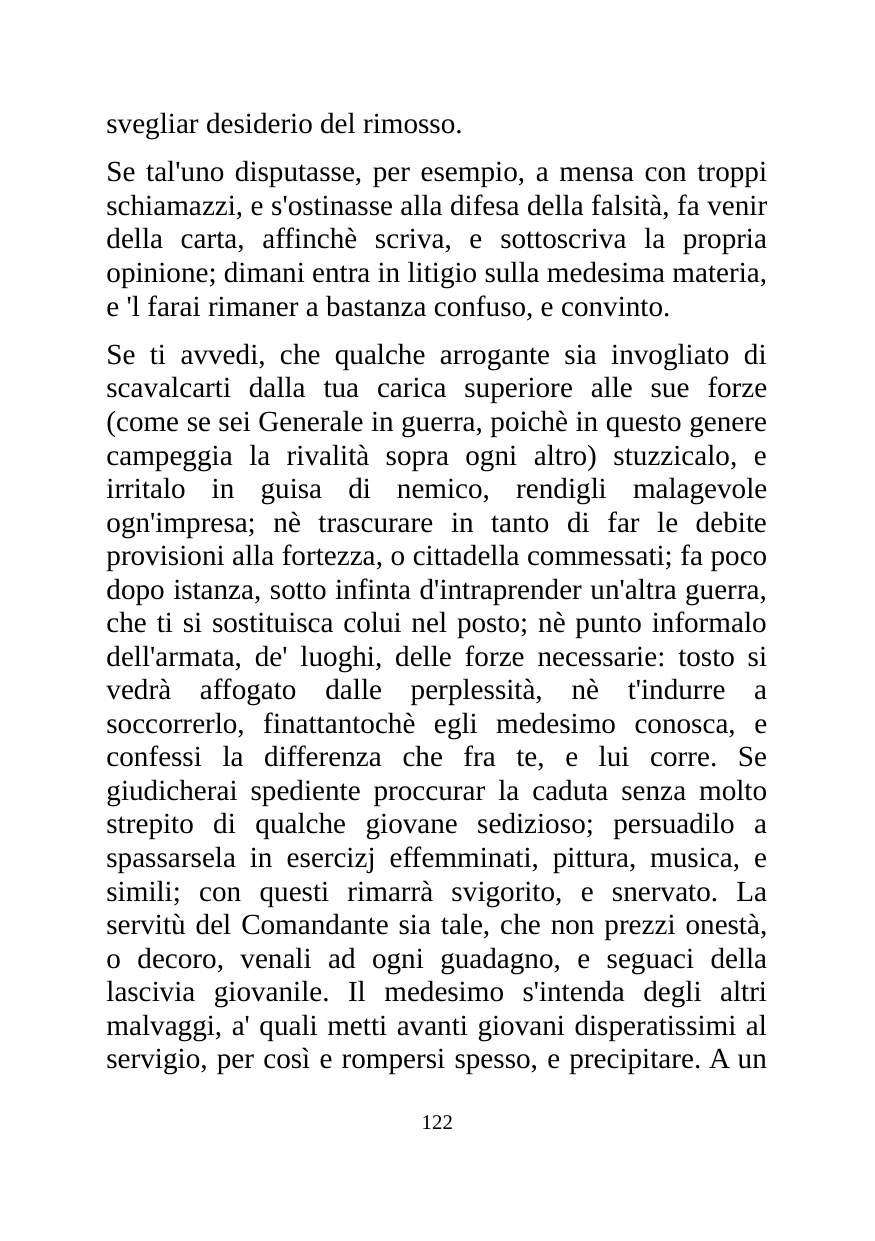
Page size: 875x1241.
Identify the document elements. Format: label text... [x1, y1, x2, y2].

text Se tal'uno disputasse, per esempio, a mensa con troppi schiamazzi, e s'ostinasse alla difesa della falsità, fa venir della carta, affinchè scriva, e sottoscriva la propria opinione; dimani entra in litigio sulla medesima materia, e 'l farai rimaner a bastanza confuso, e convinto. [106, 154, 768, 322]
text Se ti avvedi, che qualche arrogante sia invogliato di scavalcarti dalla tua carica superiore alle sue forze (come se sei Generale in guerra, poichè in questo genere campeggia la rivalità sopra ogni altro) stuzzicalo, e irritalo in guisa di nemico, rendigli malagevole ogn'impresa; nè trascurare in tanto di far le debite provisioni alla fortezza, o cittadella commessati; fa poco dopo istanza, sotto infinta d'intraprender un'altra guerra, che ti si sostituisca colui nel posto; nè punto informalo dell'armata, de' luoghi, delle forze necessarie: tosto si vedrà affogato dalle perplessità, nè t'indurre a soccorrerlo, finattantochè egli medesimo conosca, e confessi la differenza che fra te, e lui corre. Se giudicherai spediente proccurar la caduta senza molto strepito di qualche giovane sedizioso; persuadilo a spassarsela in esercizj effemminati, pittura, musica, e simili; con questi rimarrà svigorito, e snervato. La servitù del Comandante sia tale, che non prezzi onestà, o decoro, venali ad ogni guadagno, e seguaci della lascivia giovanile. Il medesimo s'intenda degli altri malvaggi, a' quali metti avanti giovani disperatissimi al servigio, per così e rompersi spesso, e precipitare. A un [106, 337, 768, 1075]
text svegliar desiderio del rimosso. [106, 106, 768, 140]
